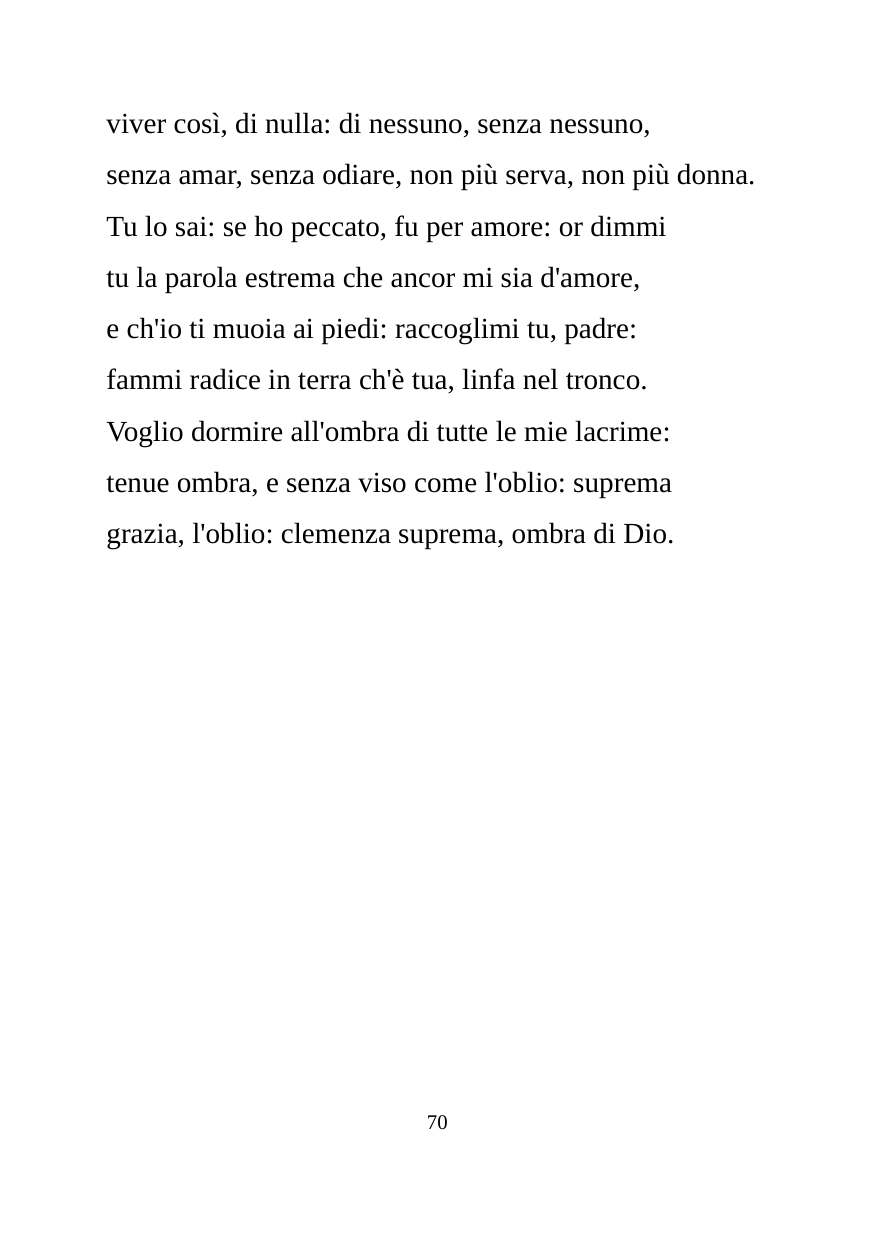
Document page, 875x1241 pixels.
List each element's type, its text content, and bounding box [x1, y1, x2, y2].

text Voglio dormire all'ombra di tutte le mie lacrime: [106, 414, 768, 447]
text tenue ombra, e senza viso come l'oblio: suprema [106, 465, 768, 498]
text e ch'io ti muoia ai piedi: raccoglimi tu, padre: [106, 311, 768, 345]
text Tu lo sai: se ho peccato, fu per amore: or dimmi [106, 209, 768, 242]
text senza amar, senza odiare, non più serva, non più donna. [106, 157, 768, 191]
text fammi radice in terra ch'è tua, linfa nel tronco. [106, 362, 768, 396]
text grazia, l'oblio: clemenza suprema, ombra di Dio. [106, 516, 768, 550]
text tu la parola estrema che ancor mi sia d'amore, [106, 260, 768, 293]
text viver così, di nulla: di nessuno, senza nessuno, [106, 106, 768, 140]
